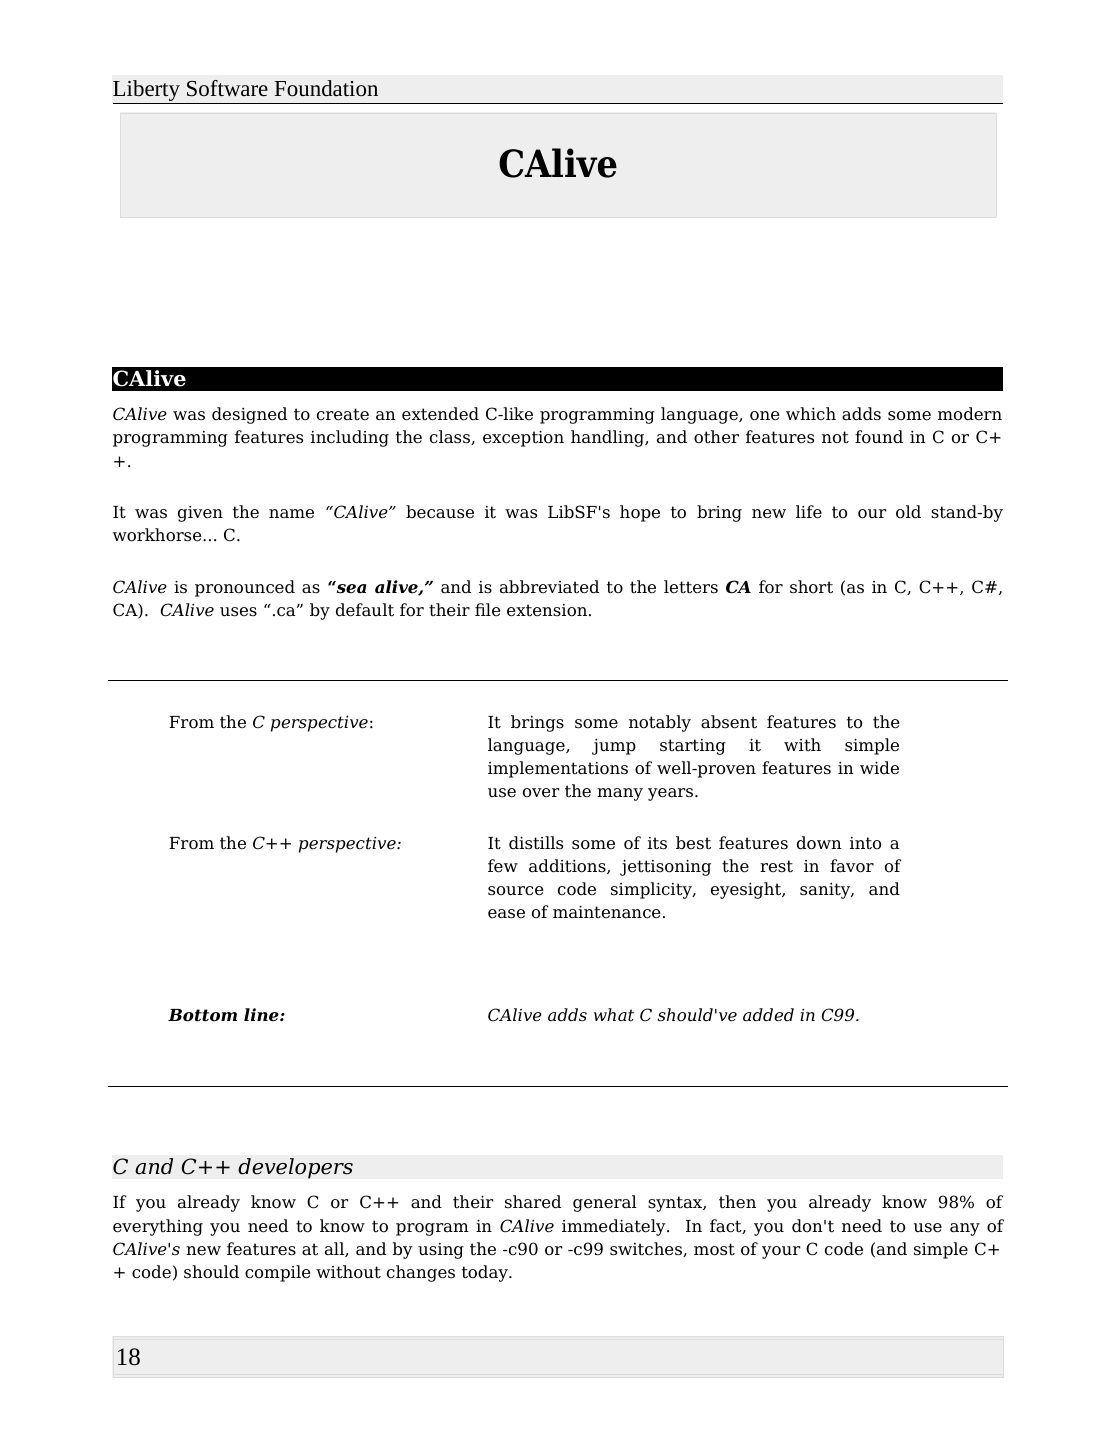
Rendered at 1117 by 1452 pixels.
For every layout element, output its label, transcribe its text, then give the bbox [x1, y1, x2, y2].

title CAlive [121, 114, 996, 217]
subtitle C and C++ developers [112, 1155, 1003, 1179]
text CAlive was designed to create an extended C-like programming language, one which adds some modern programming features including the class, exception handling, and other features not found in C or C++. [112, 405, 1003, 471]
text From the C++ perspective: It distills some of its best features down into a few additions, jettisoning the rest in favor of source code simplicity, eyesight, sanity, and ease of maintenance. [169, 833, 901, 923]
text It was given the name “CAlive” because it was LibSF's hope to bring new life to our old stand-by workhorse... C. [112, 503, 1003, 546]
subtitle CAlive [112, 367, 1003, 391]
text If you already know C or C++ and their shared general syntax, then you already know 98% of everything you need to know to program in CAlive immediately. In fact, you don't need to use any of CAlive's new features at all, and by using the -c90 or -c99 switches, most of your C code (and simple C++ code) should compile without changes today. [112, 1193, 1003, 1282]
text Bottom line: CAlive adds what C should've added in C99. [169, 1006, 901, 1026]
text CAlive is pronounced as “sea alive,” and is abbreviated to the letters CA for short (as in C, C++, C#, CA). CAlive uses “.ca” by default for their file extension. [112, 577, 1003, 620]
text From the C perspective: It brings some notably absent features to the language, jump starting it with simple implementations of well-proven features in wide use over the many years. [169, 712, 901, 802]
